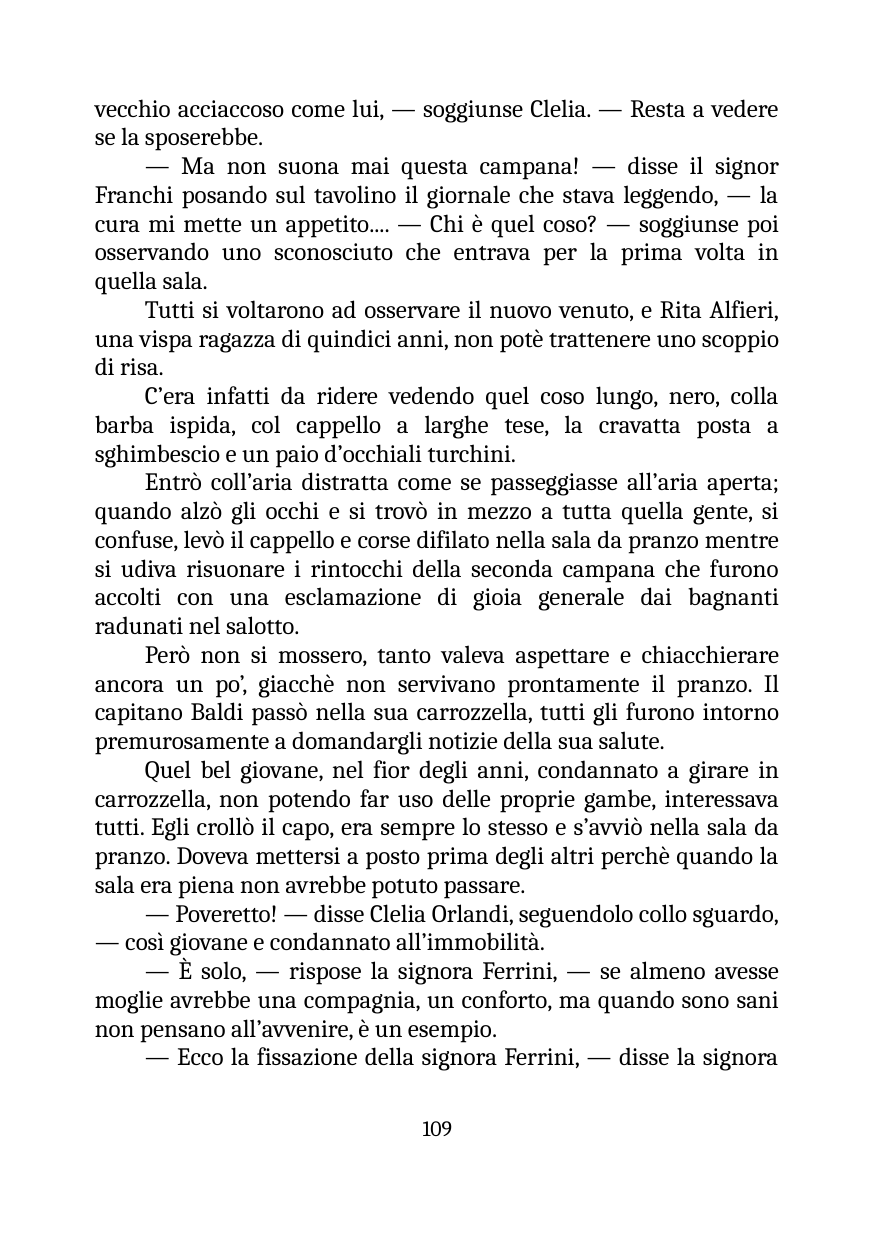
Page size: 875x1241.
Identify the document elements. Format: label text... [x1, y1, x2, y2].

text Entrò coll’aria distratta come se passeggiasse all’aria aperta; quando alzò gli occhi e si trovò in mezzo a tutta quella gente, si confuse, levò il cappello e corse difilato nella sala da pranzo mentre si udiva risuonare i rintocchi della seconda campana che furono accolti con una esclamazione di gioia generale dai bagnanti radunati nel salotto. [94, 468, 779, 641]
text — Ma non suona mai questa campana! — disse il signor Franchi posando sul tavolino il giornale che stava leggendo, — la cura mi mette un appetito.... — Chi è quel coso? — soggiunse poi osservando uno sconosciuto che entrava per la prima volta in quella sala. [94, 152, 779, 296]
text — È solo, — rispose la signora Ferrini, — se almeno avesse moglie avrebbe una compagnia, un conforto, ma quando sono sani non pensano all’avvenire, è un esempio. [94, 957, 779, 1043]
text Tutti si voltarono ad osservare il nuovo venuto, e Rita Alfieri, una vispa ragazza di quindici anni, non potè trattenere uno scoppio di risa. [94, 296, 779, 382]
text — Ecco la fissazione della signora Ferrini, — disse la signora [94, 1043, 779, 1072]
text Però non si mossero, tanto valeva aspettare e chiacchierare ancora un po’, giacchè non servivano prontamente il pranzo. Il capitano Baldi passò nella sua carrozzella, tutti gli furono intorno premurosamente a domandargli notizie della sua salute. [94, 641, 779, 756]
text C’era infatti da ridere vedendo quel coso lungo, nero, colla barba ispida, col cappello a larghe tese, la cravatta posta a sghimbescio e un paio d’occhiali turchini. [94, 382, 779, 468]
text vecchio acciaccoso come lui, — soggiunse Clelia. — Resta a vedere se la sposerebbe. [94, 94, 779, 152]
text Quel bel giovane, nel fior degli anni, condannato a girare in carrozzella, non potendo far uso delle proprie gambe, interessava tutti. Egli crollò il capo, era sempre lo stesso e s’avviò nella sala da pranzo. Doveva mettersi a posto prima degli altri perchè quando la sala era piena non avrebbe potuto passare. [94, 756, 779, 899]
text — Poveretto! — disse Clelia Orlandi, seguendolo collo sguardo, — così giovane e condannato all’immobilità. [94, 899, 779, 957]
